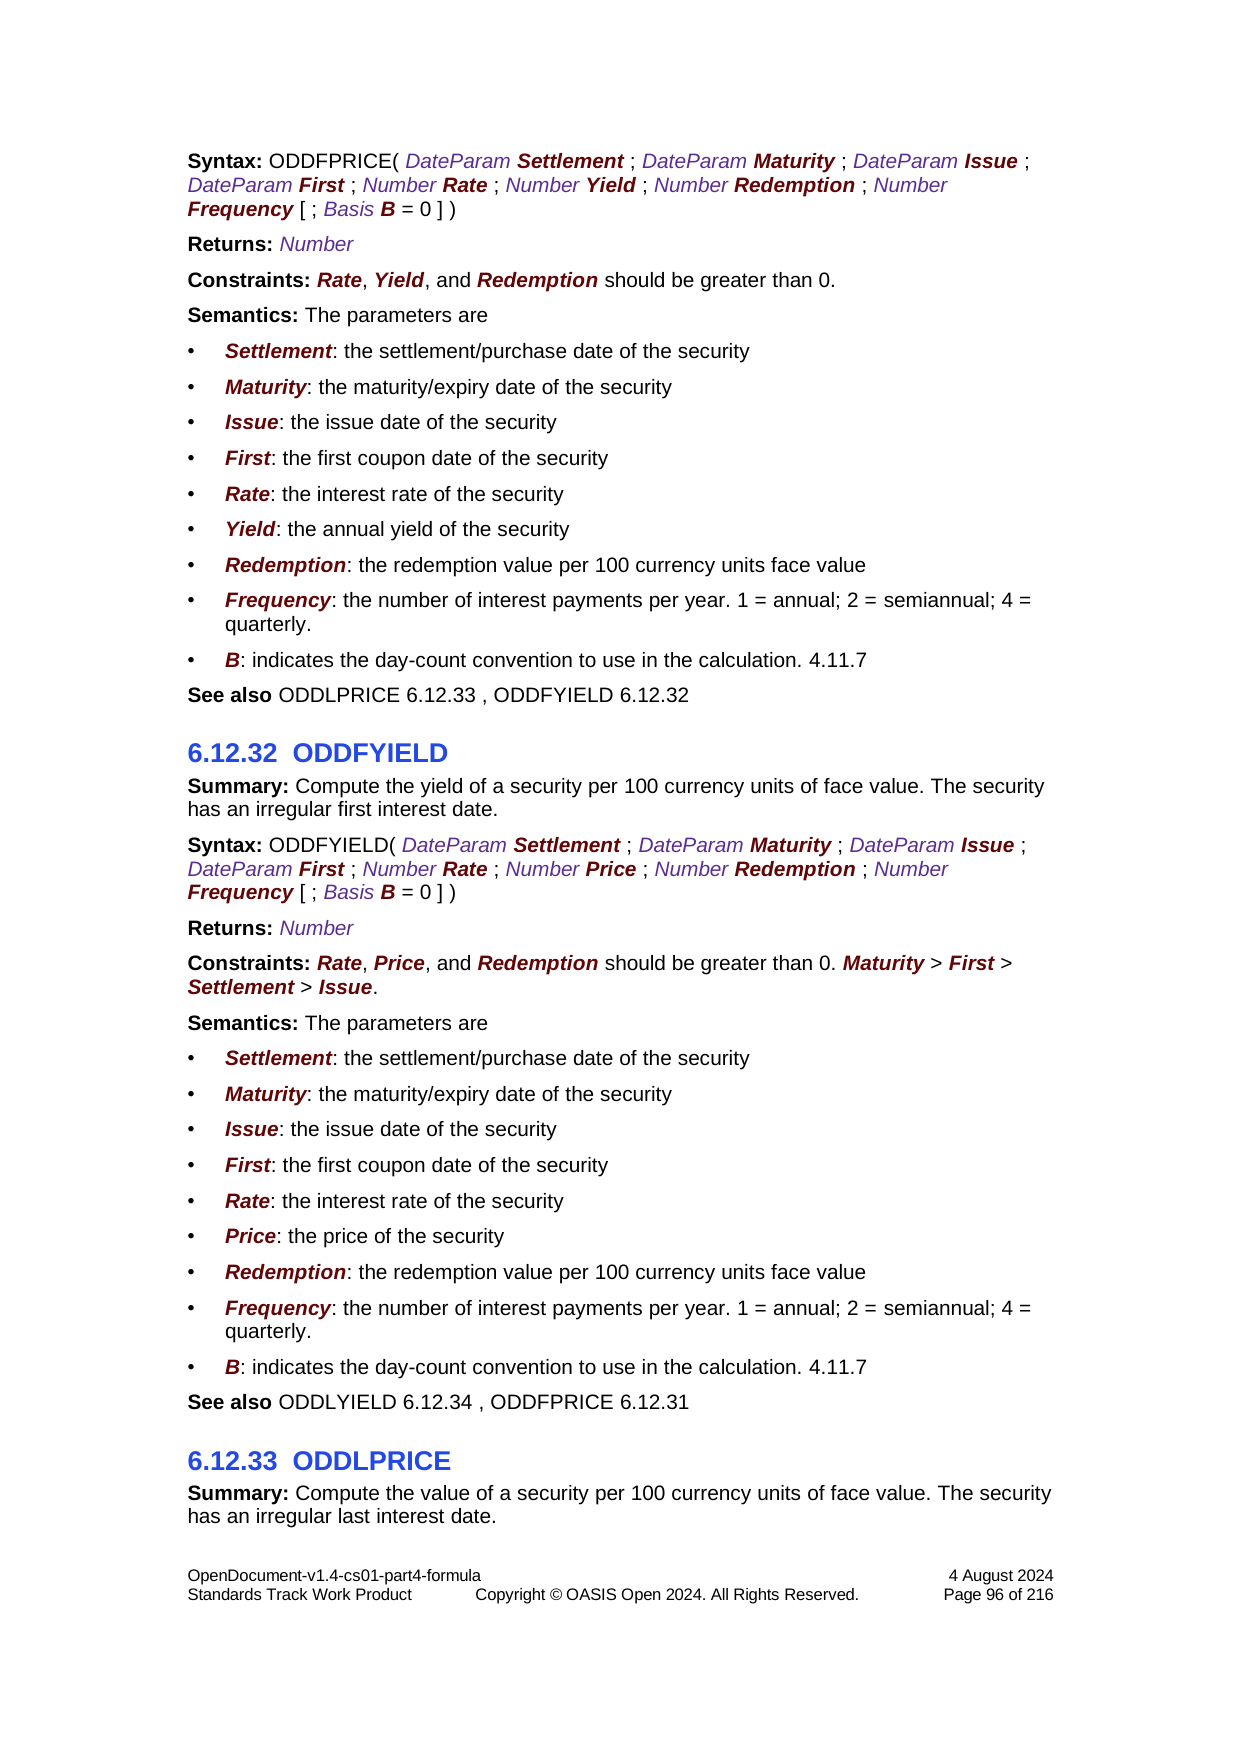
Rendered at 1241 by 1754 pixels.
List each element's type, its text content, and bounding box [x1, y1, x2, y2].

list Settlement: the settlement/purchase date of the security [187, 339, 1053, 363]
list Issue: the issue date of the security [187, 1118, 1053, 1141]
text See also ODDLYIELD 6.12.34 , ODDFPRICE 6.12.31 [187, 1391, 1053, 1414]
list B: indicates the day-count convention to use in the calculation. 4.11.7 [187, 648, 1053, 672]
list Price: the price of the security [187, 1225, 1053, 1248]
list Rate: the interest rate of the security [187, 482, 1053, 506]
list Redemption: the redemption value per 100 currency units face value [187, 553, 1053, 577]
list B: indicates the day-count convention to use in the calculation. 4.11.7 [187, 1355, 1053, 1379]
text Semantics: The parameters are [187, 1011, 1053, 1034]
list Redemption: the redemption value per 100 currency units face value [187, 1260, 1053, 1284]
subtitle ODDFYIELD [187, 738, 1053, 768]
list Settlement: the settlement/purchase date of the security [187, 1047, 1053, 1070]
text Returns: Number [187, 233, 1053, 256]
text Semantics: The parameters are [187, 304, 1053, 327]
text See also ODDLPRICE 6.12.33 , ODDFYIELD 6.12.32 [187, 684, 1053, 707]
list Maturity: the maturity/expiry date of the security [187, 375, 1053, 399]
text Constraints: Rate, Price, and Redemption should be greater than 0. Maturity > First > Settlement > Issue. [187, 952, 1053, 999]
text Syntax: ODDFYIELD( DateParam Settlement ; DateParam Maturity ; DateParam Issue ; DateParam First ; Number Rate ; Number Price ; Number Redemption ; Number Frequency [ ; Basis B = 0 ] ) [187, 833, 1053, 904]
list Rate: the interest rate of the security [187, 1189, 1053, 1213]
list Frequency: the number of interest payments per year. 1 = annual; 2 = semiannual; 4 = quarterly. [187, 1296, 1053, 1343]
list Yield: the annual yield of the security [187, 518, 1053, 541]
text Returns: Number [187, 916, 1053, 940]
list First: the first coupon date of the security [187, 1153, 1053, 1177]
text Summary: Compute the value of a security per 100 currency units of face value. The security has an irregular last interest date. [187, 1481, 1053, 1528]
list First: the first coupon date of the security [187, 446, 1053, 470]
text Constraints: Rate, Yield, and Redemption should be greater than 0. [187, 268, 1053, 292]
subtitle ODDLPRICE [187, 1445, 1053, 1475]
text Summary: Compute the yield of a security per 100 currency units of face value. The security has an irregular first interest date. [187, 774, 1053, 821]
list Frequency: the number of interest payments per year. 1 = annual; 2 = semiannual; 4 = quarterly. [187, 589, 1053, 636]
list Issue: the issue date of the security [187, 411, 1053, 434]
list Maturity: the maturity/expiry date of the security [187, 1082, 1053, 1106]
text Syntax: ODDFPRICE( DateParam Settlement ; DateParam Maturity ; DateParam Issue ; DateParam First ; Number Rate ; Number Yield ; Number Redemption ; Number Frequency [ ; Basis B = 0 ] ) [187, 150, 1053, 221]
